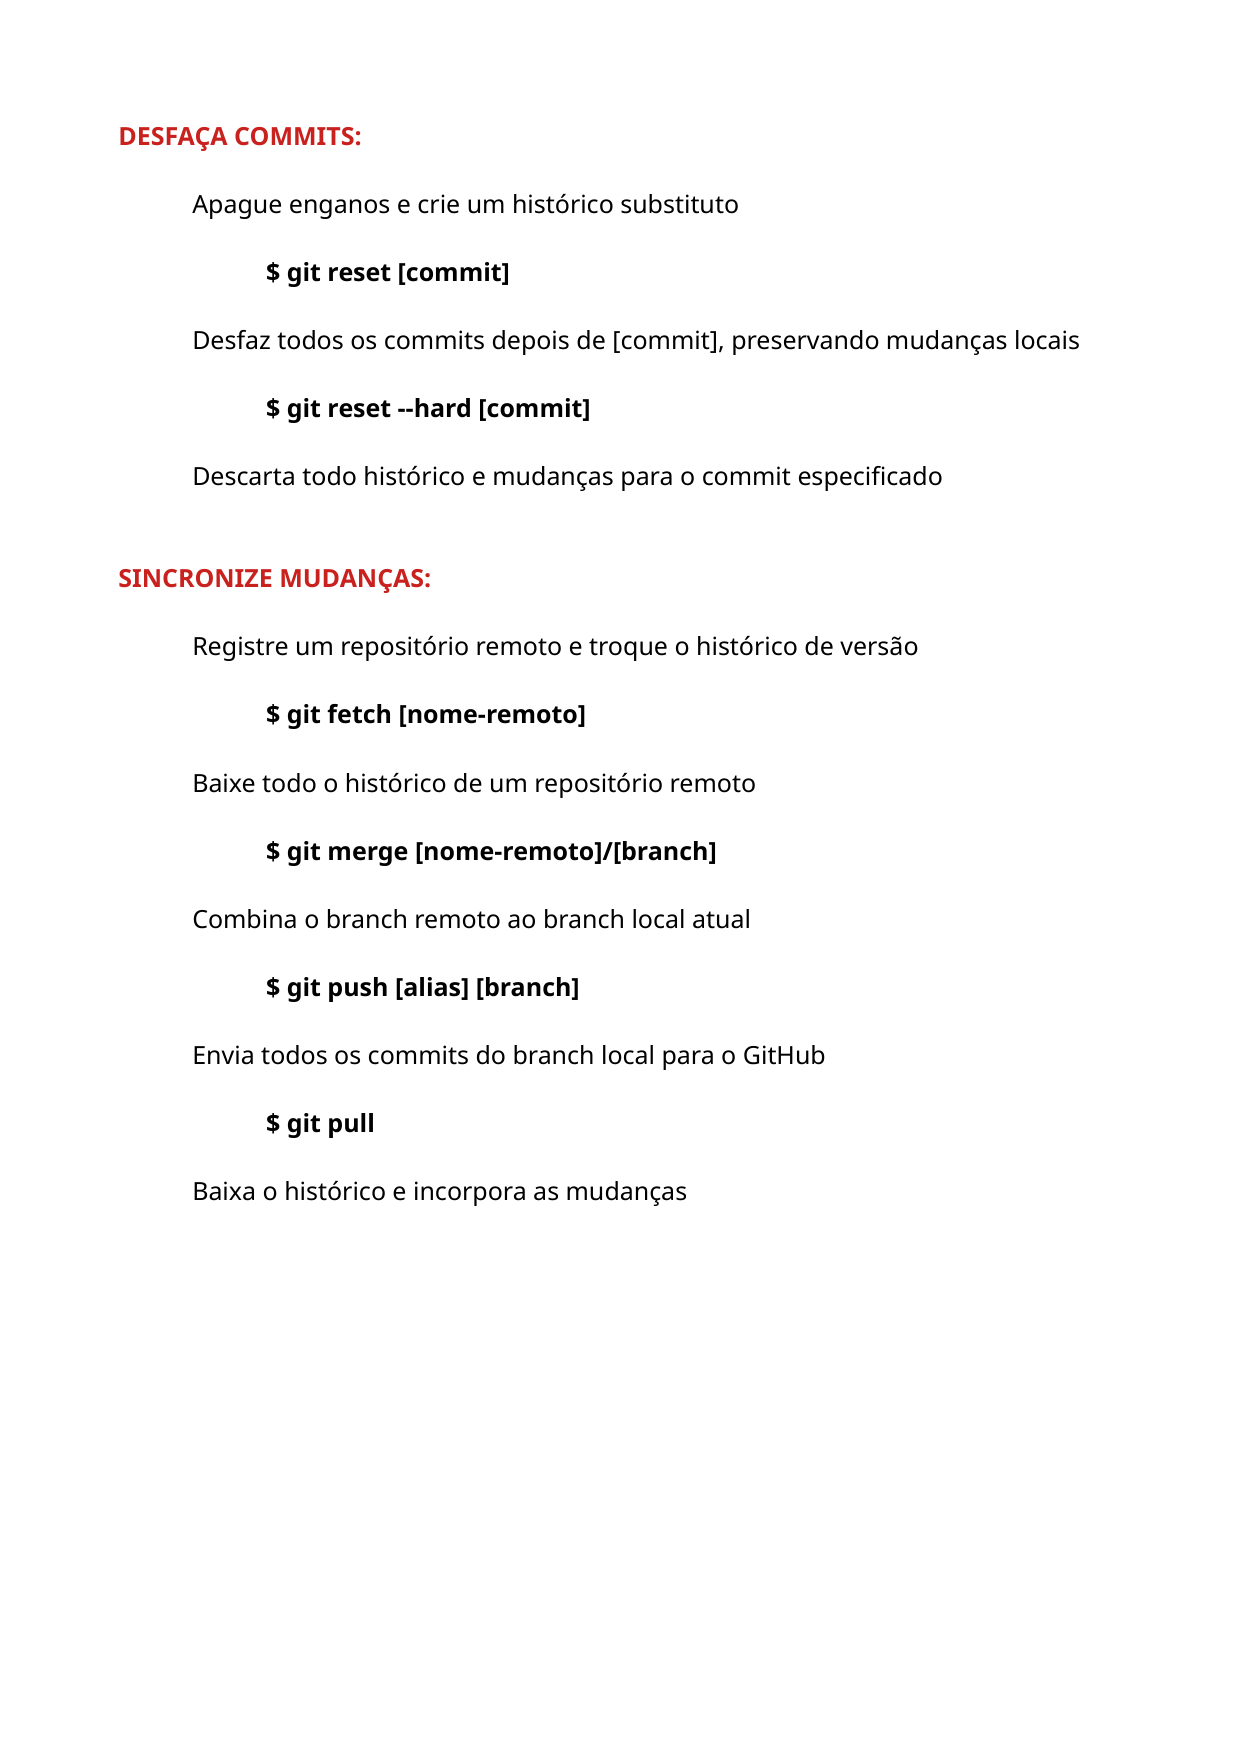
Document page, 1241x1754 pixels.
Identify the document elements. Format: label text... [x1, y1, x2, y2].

text Baixa o histórico e incorpora as mudanças [118, 1174, 1122, 1208]
text Desfaz todos os commits depois de [commit], preservando mudanças locais [118, 322, 1122, 357]
text $ git pull [118, 1106, 1122, 1140]
text $ git reset [commit] [118, 254, 1122, 288]
text DESFAÇA COMMITS: [118, 118, 1122, 152]
text Descarta todo histórico e mudanças para o commit especificado [118, 459, 1122, 493]
text Envia todos os commits do branch local para o GitHub [118, 1038, 1122, 1072]
text $ git merge [nome-remoto]/[branch] [118, 833, 1122, 867]
text Registre um repositório remoto e troque o histórico de versão [118, 629, 1122, 663]
text $ git reset --hard [commit] [118, 391, 1122, 425]
text $ git push [alias] [branch] [118, 970, 1122, 1004]
text Combina o branch remoto ao branch local atual [118, 902, 1122, 936]
text Apague enganos e crie um histórico substituto [118, 186, 1122, 220]
text Baixe todo o histórico de um repositório remoto [118, 765, 1122, 799]
text SINCRONIZE MUDANÇAS: [118, 561, 1122, 595]
text $ git fetch [nome-remoto] [118, 697, 1122, 731]
